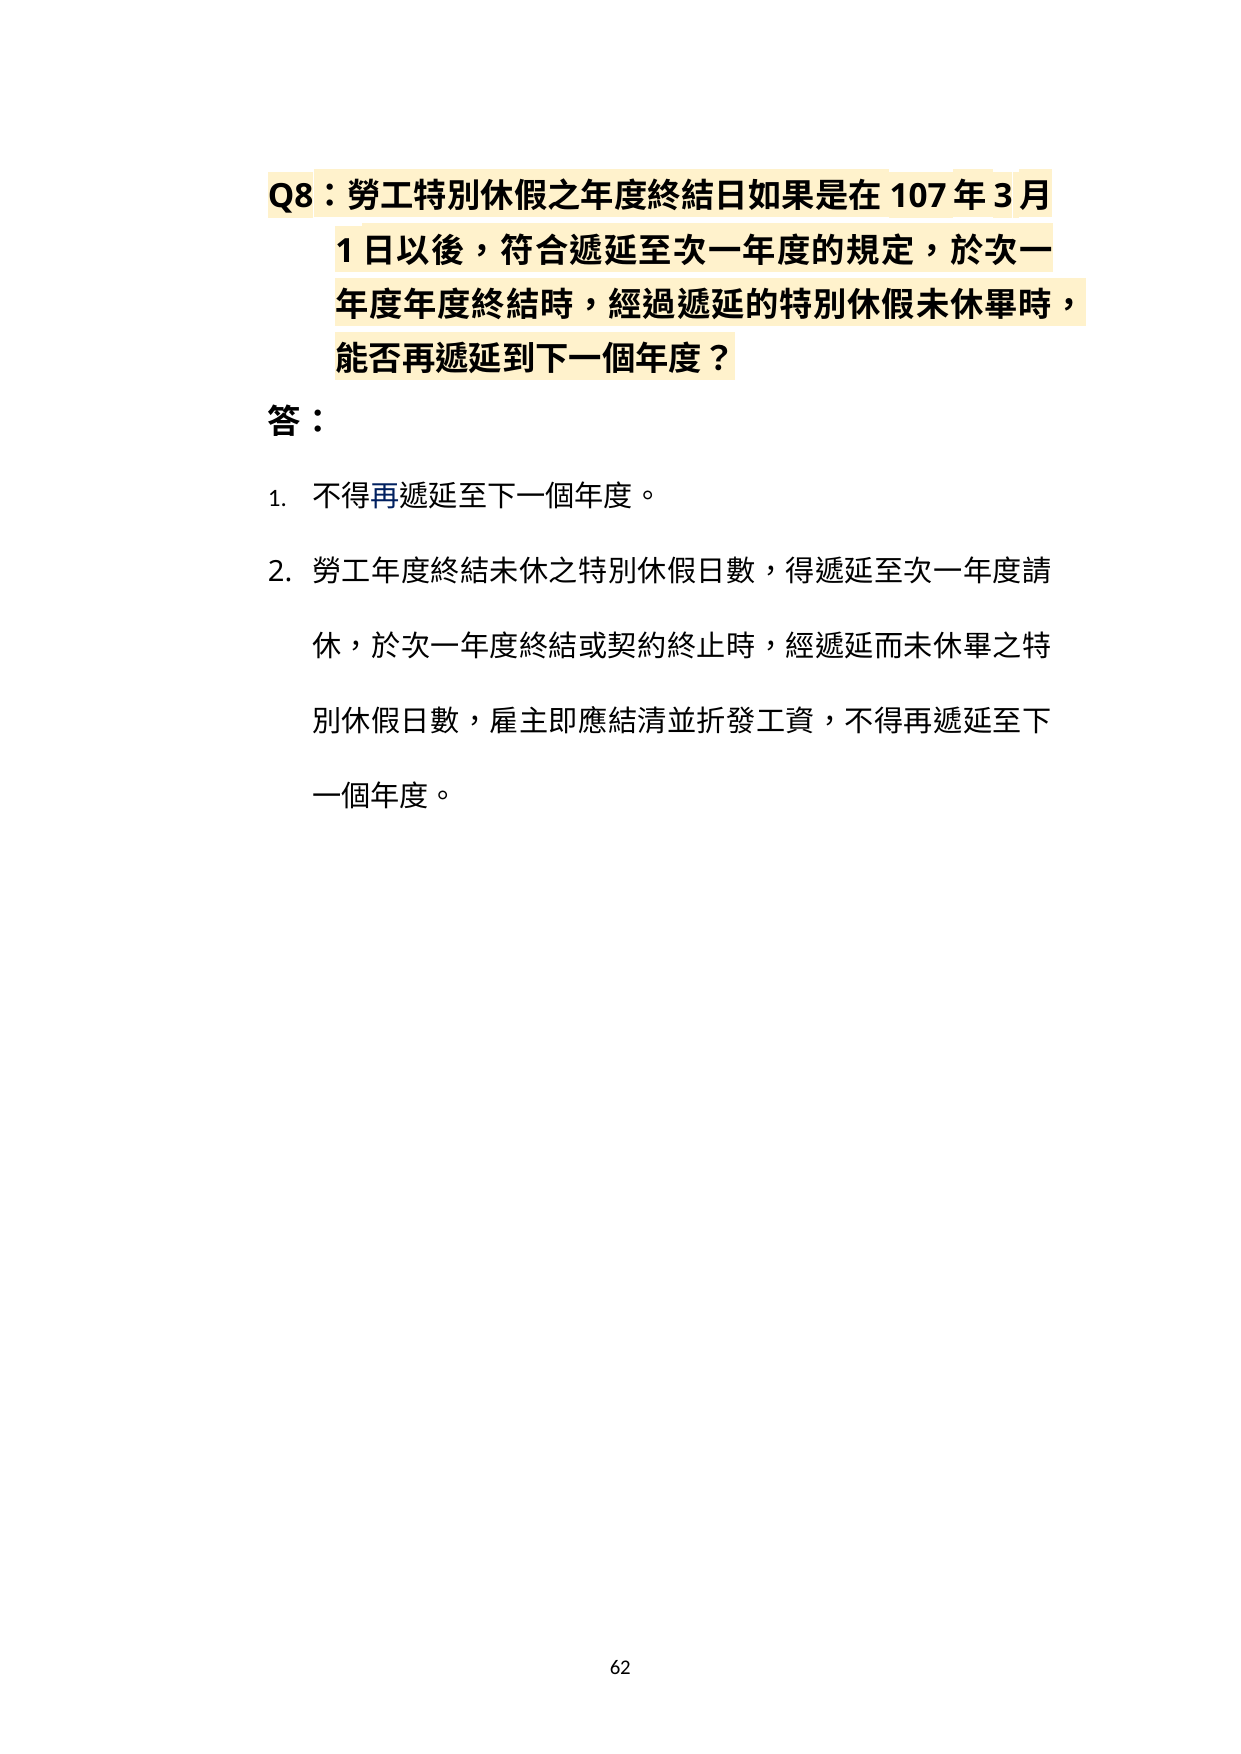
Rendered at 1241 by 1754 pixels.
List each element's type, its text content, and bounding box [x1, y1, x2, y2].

list 不得再遞延至下一個年度。 [268, 456, 1053, 531]
list Q8：勞工特別休假之年度終結日如果是在107年3月1日以後，符合遞延至次一年度的規定，於次一年度年度終結時，經過遞延的特別休假未休畢時，能否再遞延到下一個年度？ [268, 164, 1053, 381]
text 答： [268, 381, 1053, 456]
list 勞工年度終結未休之特別休假日數，得遞延至次一年度請休，於次一年度終結或契約終止時，經遞延而未休畢之特別休假日數，雇主即應結清並折發工資，不得再遞延至下一個年度。 [268, 531, 1053, 831]
